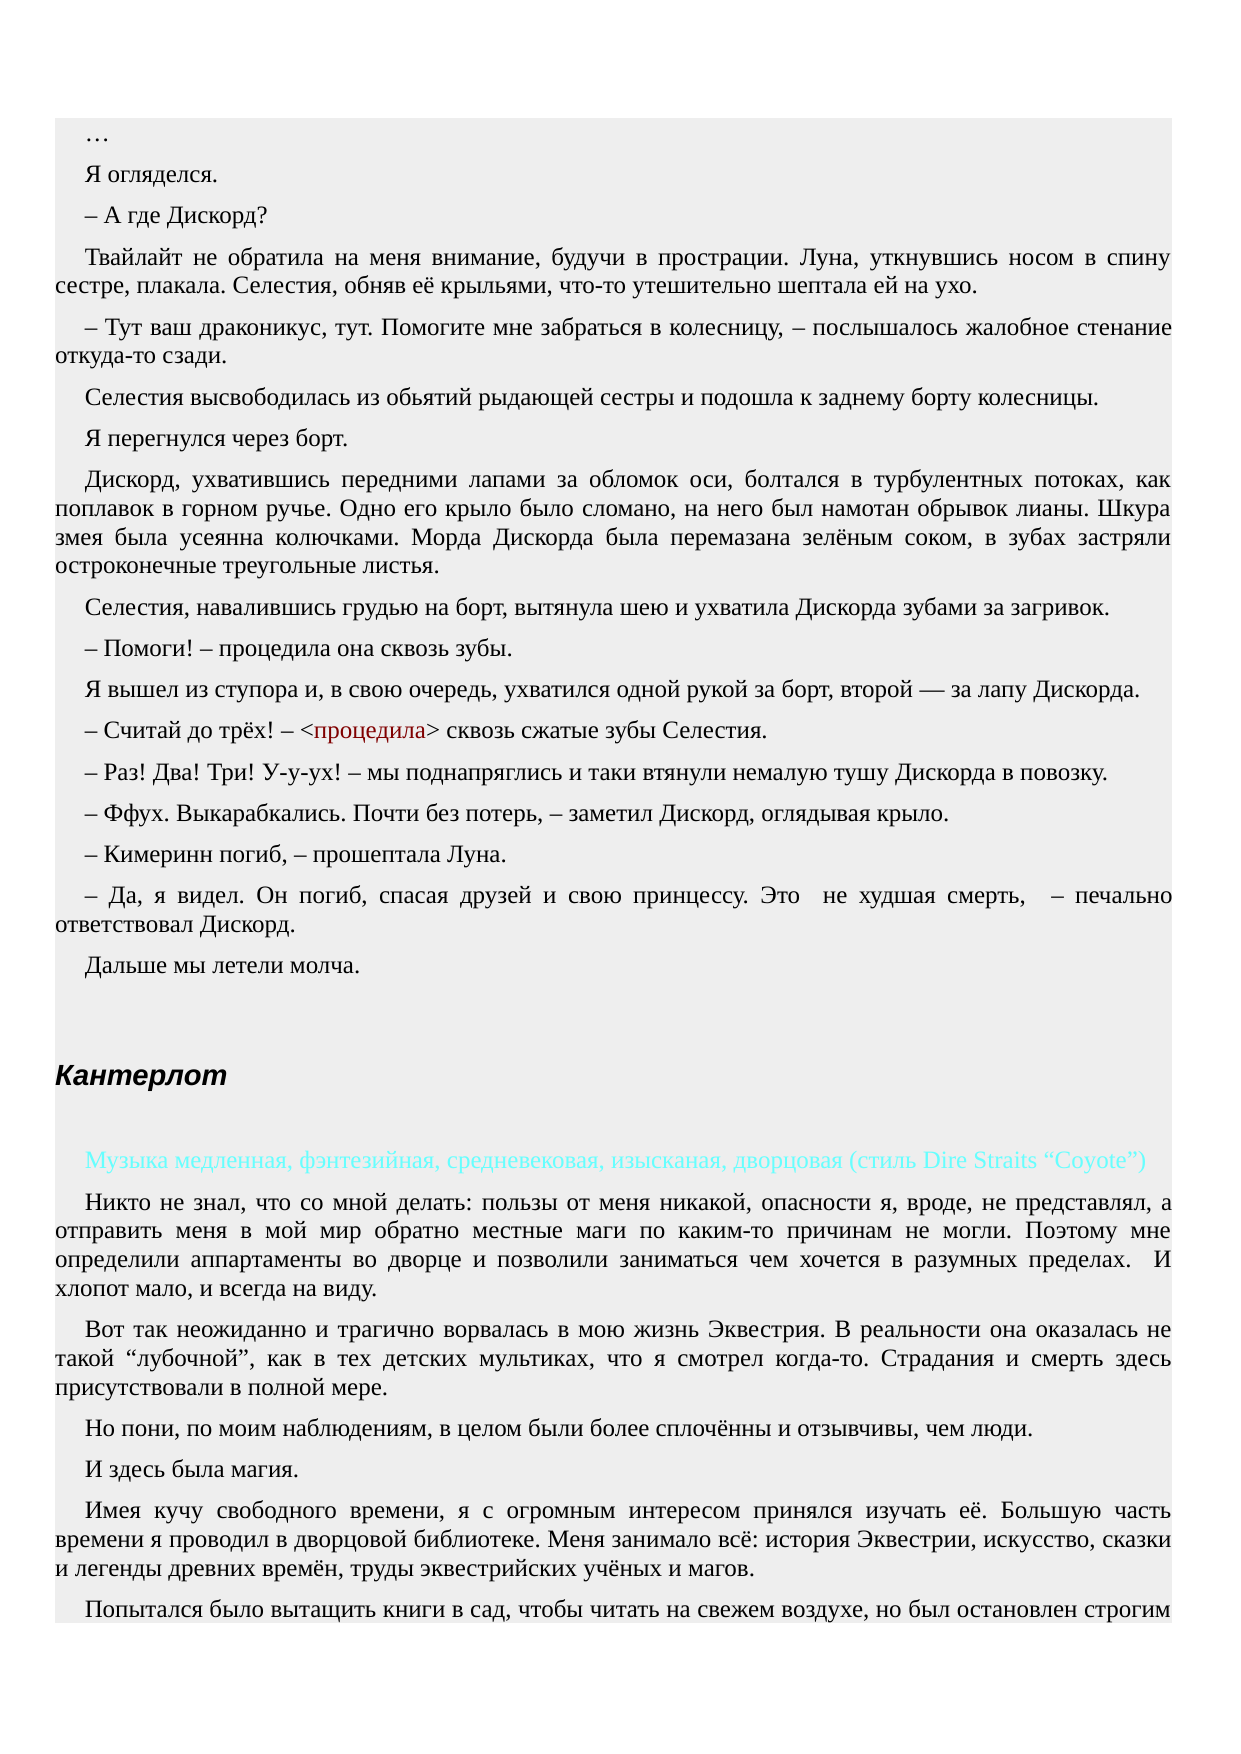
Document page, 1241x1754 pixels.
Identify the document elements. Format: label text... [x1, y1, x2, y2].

text … [55, 118, 1172, 147]
text Но пони, по моим наблюдениям, в целом были более сплочённы и отзывчивы, чем люди. [55, 1413, 1172, 1442]
text Никто не знал, что со мной делать: пользы от меня никакой, опасности я, вроде, не представлял, а отправить меня в мой мир обратно местные маги по каким-то причинам не могли. Поэтому мне определили аппартаменты во дворце и позволили заниматься чем хочется в разумных пределах. И хлопот мало, и всегда на виду. [55, 1187, 1172, 1302]
text – Считай до трёх! – <процедила> сквозь сжатые зубы Селестия. [55, 716, 1172, 744]
text Вот так неожиданно и трагично ворвалась в мою жизнь Эквестрия. В реальности она оказалась не такой “лубочной”, как в тех детских мультиках, что я смотрел когда-то. Страдания и смерть здесь присутствовали в полной мере. [55, 1314, 1172, 1400]
text И здесь была магия. [55, 1454, 1172, 1483]
text – Да, я видел. Он погиб, спасая друзей и свою принцессу. Это не худшая смерть, – печально ответствовал Дискорд. [55, 881, 1172, 938]
text Я перегнулся через борт. [55, 423, 1172, 452]
text Я вышел из ступора и, в свою очередь, ухватился одной рукой за борт, второй — за лапу Дискорда. [55, 674, 1172, 703]
text Попытался было вытащить книги в сад, чтобы читать на свежем воздухе, но был остановлен строгим [55, 1594, 1172, 1623]
text Дальше мы летели молча. [55, 951, 1172, 979]
subtitle Кантерлот [55, 1058, 1172, 1092]
text Музыка медленная, фэнтезийная, средневековая, изысканая, дворцовая (стиль Dire Straits “Coyote”) [55, 1145, 1172, 1174]
text – Ффух. Выкарабкались. Почти без потерь, – заметил Дискорд, оглядывая крыло. [55, 798, 1172, 827]
text Твайлайт не обратила на меня внимание, будучи в прострации. Луна, уткнувшись носом в спину сестре, плакала. Селестия, обняв её крыльями, что-то утешительно шептала ей на ухо. [55, 242, 1172, 299]
text Селестия, навалившись грудью на борт, вытянула шею и ухватила Дискорда зубами за загривок. [55, 592, 1172, 621]
text Дискорд, ухватившись передними лапами за обломок оси, болтался в турбулентных потоках, как поплавок в горном ручье. Одно его крыло было сломано, на него был намотан обрывок лианы. Шкура змея была усеянна колючками. Морда Дискорда была перемазана зелёным соком, в зубах застряли остроконечные треугольные листья. [55, 464, 1172, 579]
text – А где Дискорд? [55, 201, 1172, 229]
text – Раз! Два! Три! У-у-ух! – мы поднапряглись и таки втянули немалую тушу Дискорда в повозку. [55, 757, 1172, 786]
text – Помоги! – процедила она сквозь зубы. [55, 633, 1172, 662]
text Селестия высвободилась из обьятий рыдающей сестры и подошла к заднему борту колесницы. [55, 382, 1172, 411]
text – Кимеринн погиб, – прошептала Луна. [55, 839, 1172, 868]
text Имея кучу свободного времени, я с огромным интересом принялся изучать её. Большую часть времени я проводил в дворцовой библиотеке. Меня занимало всё: история Эквестрии, искусство, сказки и легенды древних времён, труды эквестрийских учёных и магов. [55, 1495, 1172, 1582]
text – Тут ваш драконикус, тут. Помогите мне забраться в колесницу, – послышалось жалобное стенание откуда-то сзади. [55, 312, 1172, 369]
text Я огляделся. [55, 159, 1172, 188]
